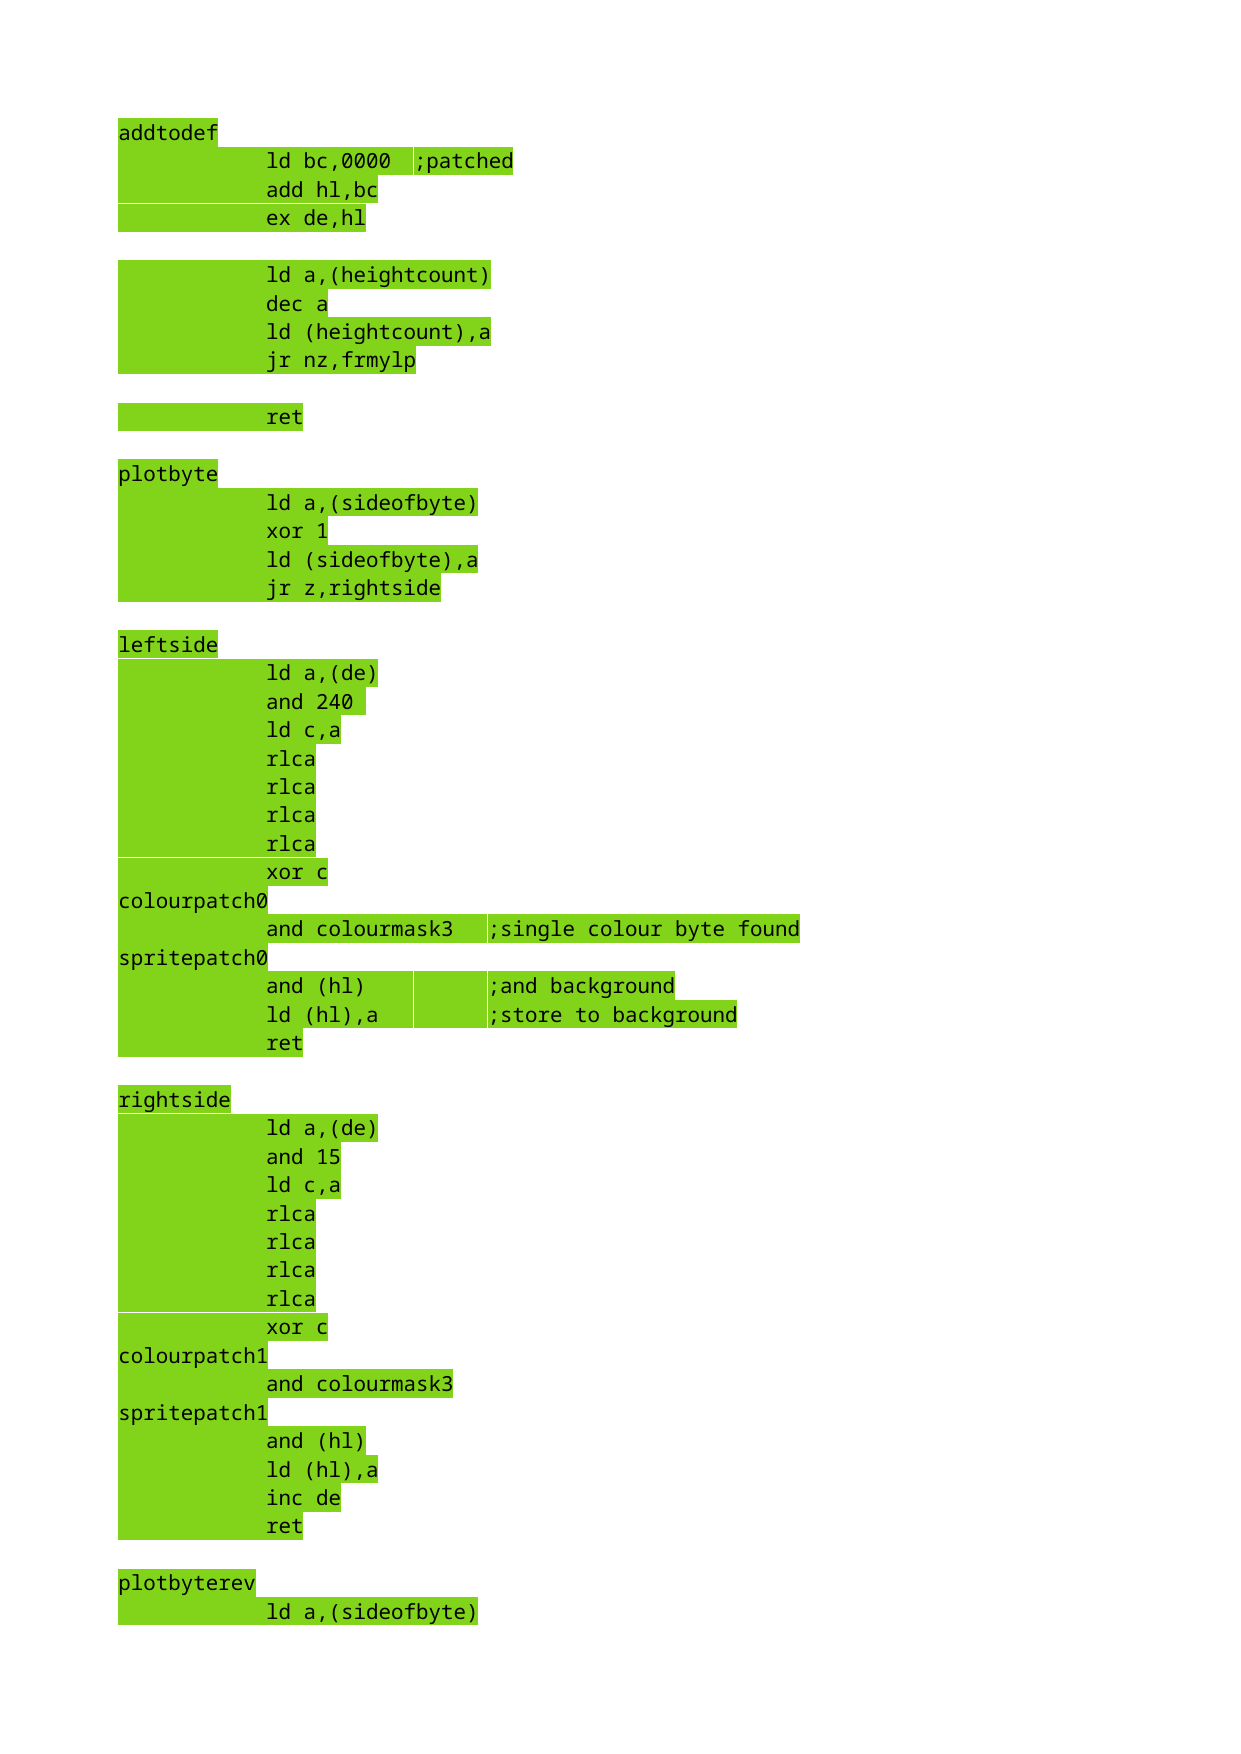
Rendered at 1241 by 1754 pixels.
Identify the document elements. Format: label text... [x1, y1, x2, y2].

text rlca [118, 1284, 1122, 1312]
text ld bc,0000 ;patched [118, 147, 1122, 175]
text rlca [118, 1227, 1122, 1256]
text ld (sideofbyte),a [118, 545, 1122, 573]
text ex de,hl [118, 203, 1122, 232]
text ld (heightcount),a [118, 317, 1122, 346]
text ld (hl),a [118, 1455, 1122, 1483]
text plotbyte [118, 459, 1122, 488]
text ret [118, 1512, 1122, 1540]
text colourpatch1 [118, 1341, 1122, 1369]
text jr nz,frmylp [118, 346, 1122, 374]
text ld a,(sideofbyte) [118, 488, 1122, 516]
text xor c [118, 857, 1122, 886]
text ld c,a [118, 1170, 1122, 1199]
text colourpatch0 [118, 886, 1122, 914]
text rightside [118, 1085, 1122, 1113]
text inc de [118, 1483, 1122, 1512]
text add hl,bc [118, 175, 1122, 203]
text ret [118, 402, 1122, 431]
text rlca [118, 1256, 1122, 1284]
text and 15 [118, 1142, 1122, 1170]
text rlca [118, 1199, 1122, 1227]
text dec a [118, 289, 1122, 317]
text rlca [118, 829, 1122, 857]
text rlca [118, 801, 1122, 829]
text jr z,rightside [118, 573, 1122, 602]
text and (hl) ;and background [118, 971, 1122, 1000]
text and 240 [118, 687, 1122, 715]
text ld a,(de) [118, 658, 1122, 687]
text rlca [118, 744, 1122, 772]
text plotbyterev [118, 1568, 1122, 1597]
text xor c [118, 1312, 1122, 1341]
text ret [118, 1028, 1122, 1057]
text ld c,a [118, 715, 1122, 744]
text rlca [118, 772, 1122, 801]
text ld a,(sideofbyte) [118, 1597, 1122, 1625]
text spritepatch0 [118, 943, 1122, 971]
text ld a,(heightcount) [118, 260, 1122, 289]
text leftside [118, 630, 1122, 658]
text and (hl) [118, 1426, 1122, 1455]
text addtodef [118, 118, 1122, 147]
text spritepatch1 [118, 1398, 1122, 1426]
text ld a,(de) [118, 1113, 1122, 1142]
text and colourmask3 ;single colour byte found [118, 914, 1122, 943]
text ld (hl),a ;store to background [118, 1000, 1122, 1028]
text and colourmask3 [118, 1369, 1122, 1398]
text xor 1 [118, 516, 1122, 545]
